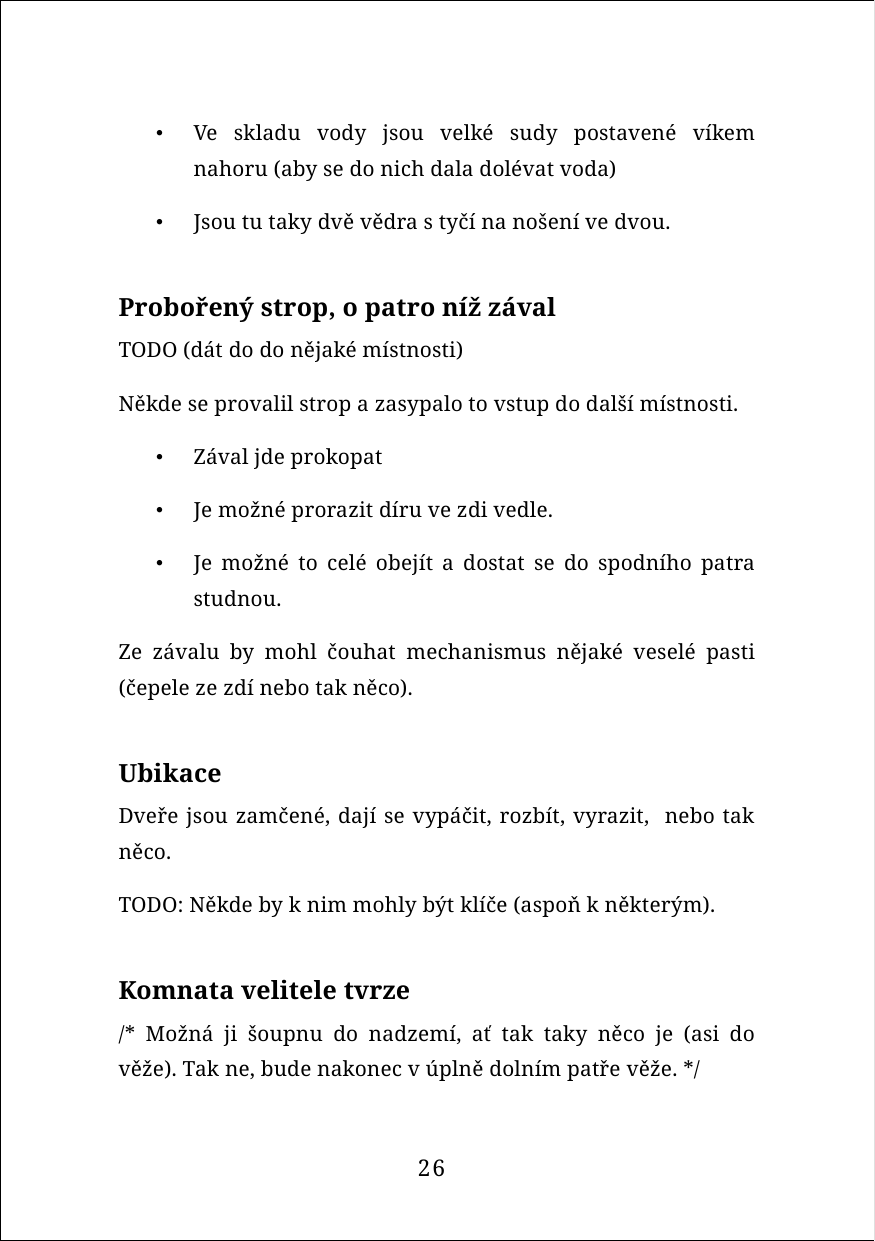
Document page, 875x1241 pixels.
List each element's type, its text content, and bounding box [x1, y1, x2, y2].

list Je možné to celé obejít a dostat se do spodního patra studnou. [156, 548, 756, 612]
list Ve skladu vody jsou velké sudy postavené víkem nahoru (aby se do nich dala dolévat voda) [156, 118, 756, 182]
subtitle Probořený strop, o patro níž zával [118, 290, 756, 324]
text Někde se provalil strop a zasypalo to vstup do další místnosti. [118, 389, 756, 417]
list Zával jde prokopat [156, 442, 756, 471]
text TODO (dát do do nějaké místnosti) [118, 336, 756, 364]
text TODO: Někde by k nim mohly být klíče (aspoň k některým). [118, 890, 756, 919]
subtitle Ubikace [118, 756, 756, 790]
text Ze závalu by mohl čouhat mechanismus nějaké veselé pasti (čepele ze zdí nebo tak něco). [118, 637, 756, 701]
list Je možné prorazit díru ve zdi vedle. [156, 495, 756, 524]
subtitle Komnata velitele tvrze [118, 973, 756, 1007]
text Dveře jsou zamčené, dají se vypáčit, rozbít, vyrazit, nebo tak něco. [118, 801, 756, 865]
text /* Možná ji šoupnu do nadzemí, ať tak taky něco je (asi do věže). Tak ne, bude nakonec v úplně dolním patře věže. */ [118, 1019, 756, 1083]
list Jsou tu taky dvě vědra s tyčí na nošení ve dvou. [156, 207, 756, 235]
